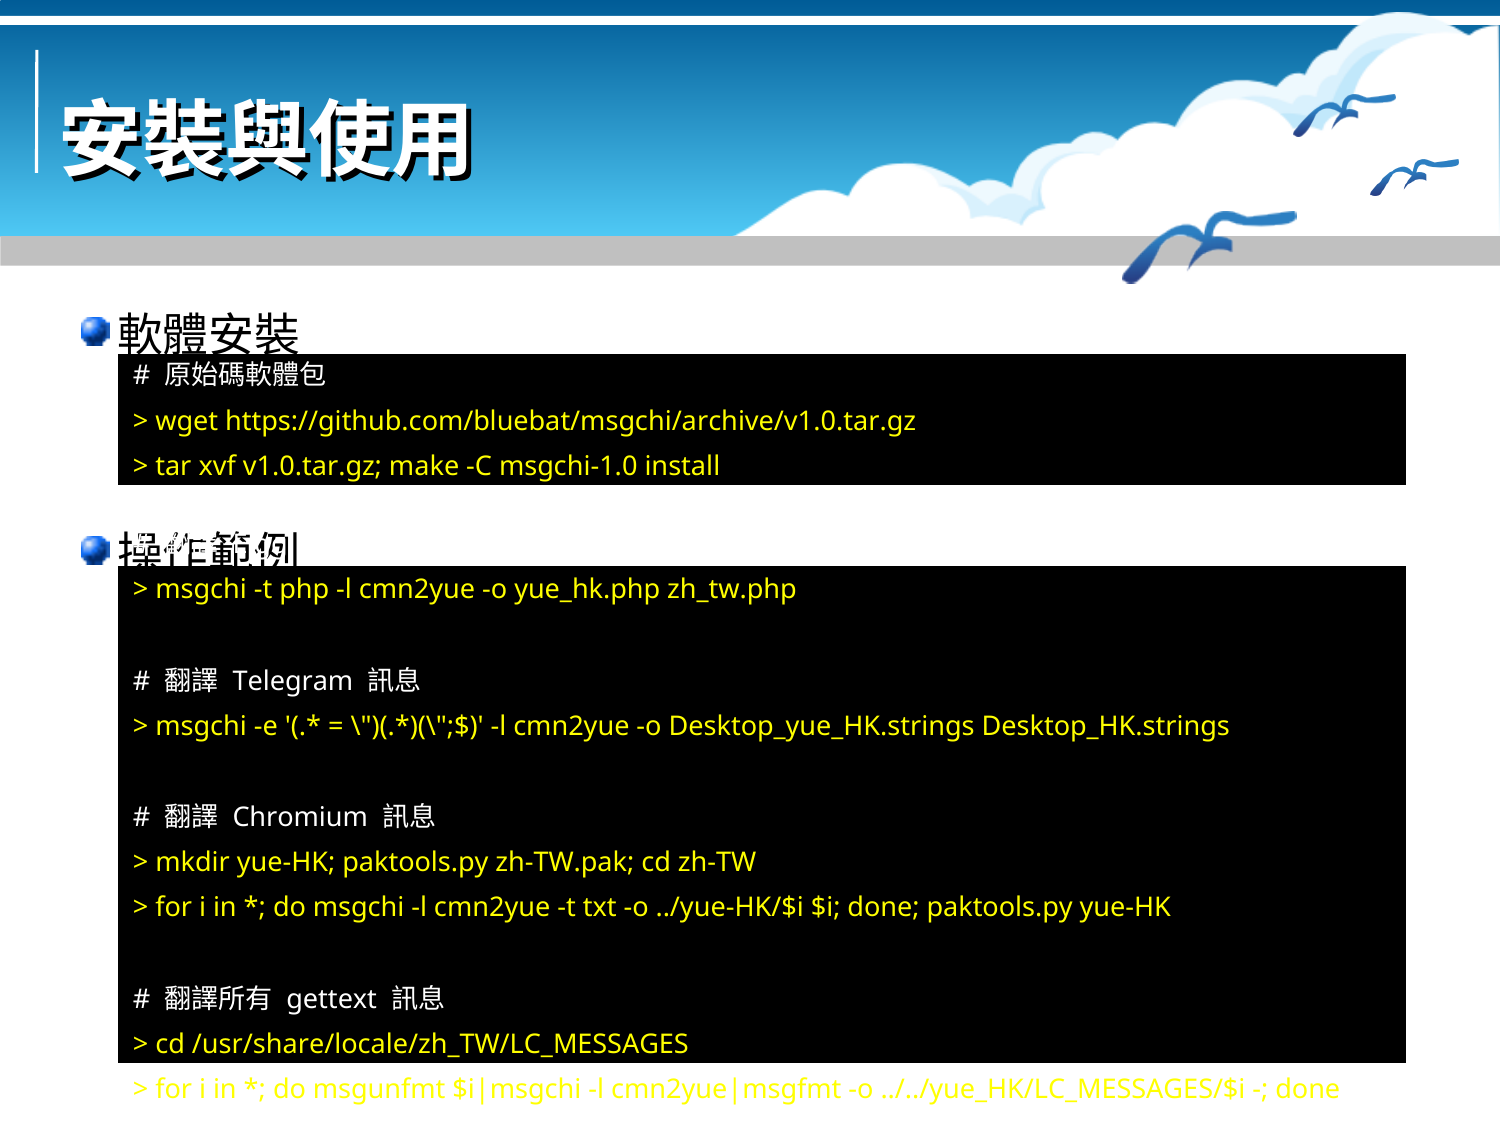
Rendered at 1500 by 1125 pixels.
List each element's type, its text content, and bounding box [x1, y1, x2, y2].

title 安裝與使用 [59, 86, 1465, 186]
text_box # 翻譯 Elgg 訊息 > msgchi -t php -l cmn2yue -o yue_hk.php zh_tw.php # 翻譯 Telegram 訊息 > msgchi -e '(.* = \")(.*)(\";$)' -l cmn2yue -o Desktop_yue_HK.strings Desktop_HK.strings # 翻譯 Chromium 訊息 > mkdir yue-HK; paktools.py zh-TW.pak; cd zh-TW > for i in *; do msgchi -l cmn2yue -t txt -o ../yue-HK/$i $i; done; paktools.py yue-HK # 翻譯所有 gettext 訊息 > cd /usr/share/locale/zh_TW/LC_MESSAGES > for i in *; do msgunfmt $i|msgchi -l cmn2yue|msgfmt -o ../../yue_HK/LC_MESSAGES/$i -; done [118, 566, 1406, 1063]
text_box 軟體安裝 操作範例 [66, 290, 1382, 1016]
text_box # 原始碼軟體包 > wget https://github.com/bluebat/msgchi/archive/v1.0.tar.gz > tar xvf v1.0.tar.gz; make -C msgchi-1.0 install [118, 354, 1406, 485]
picture [730, 12, 1500, 284]
